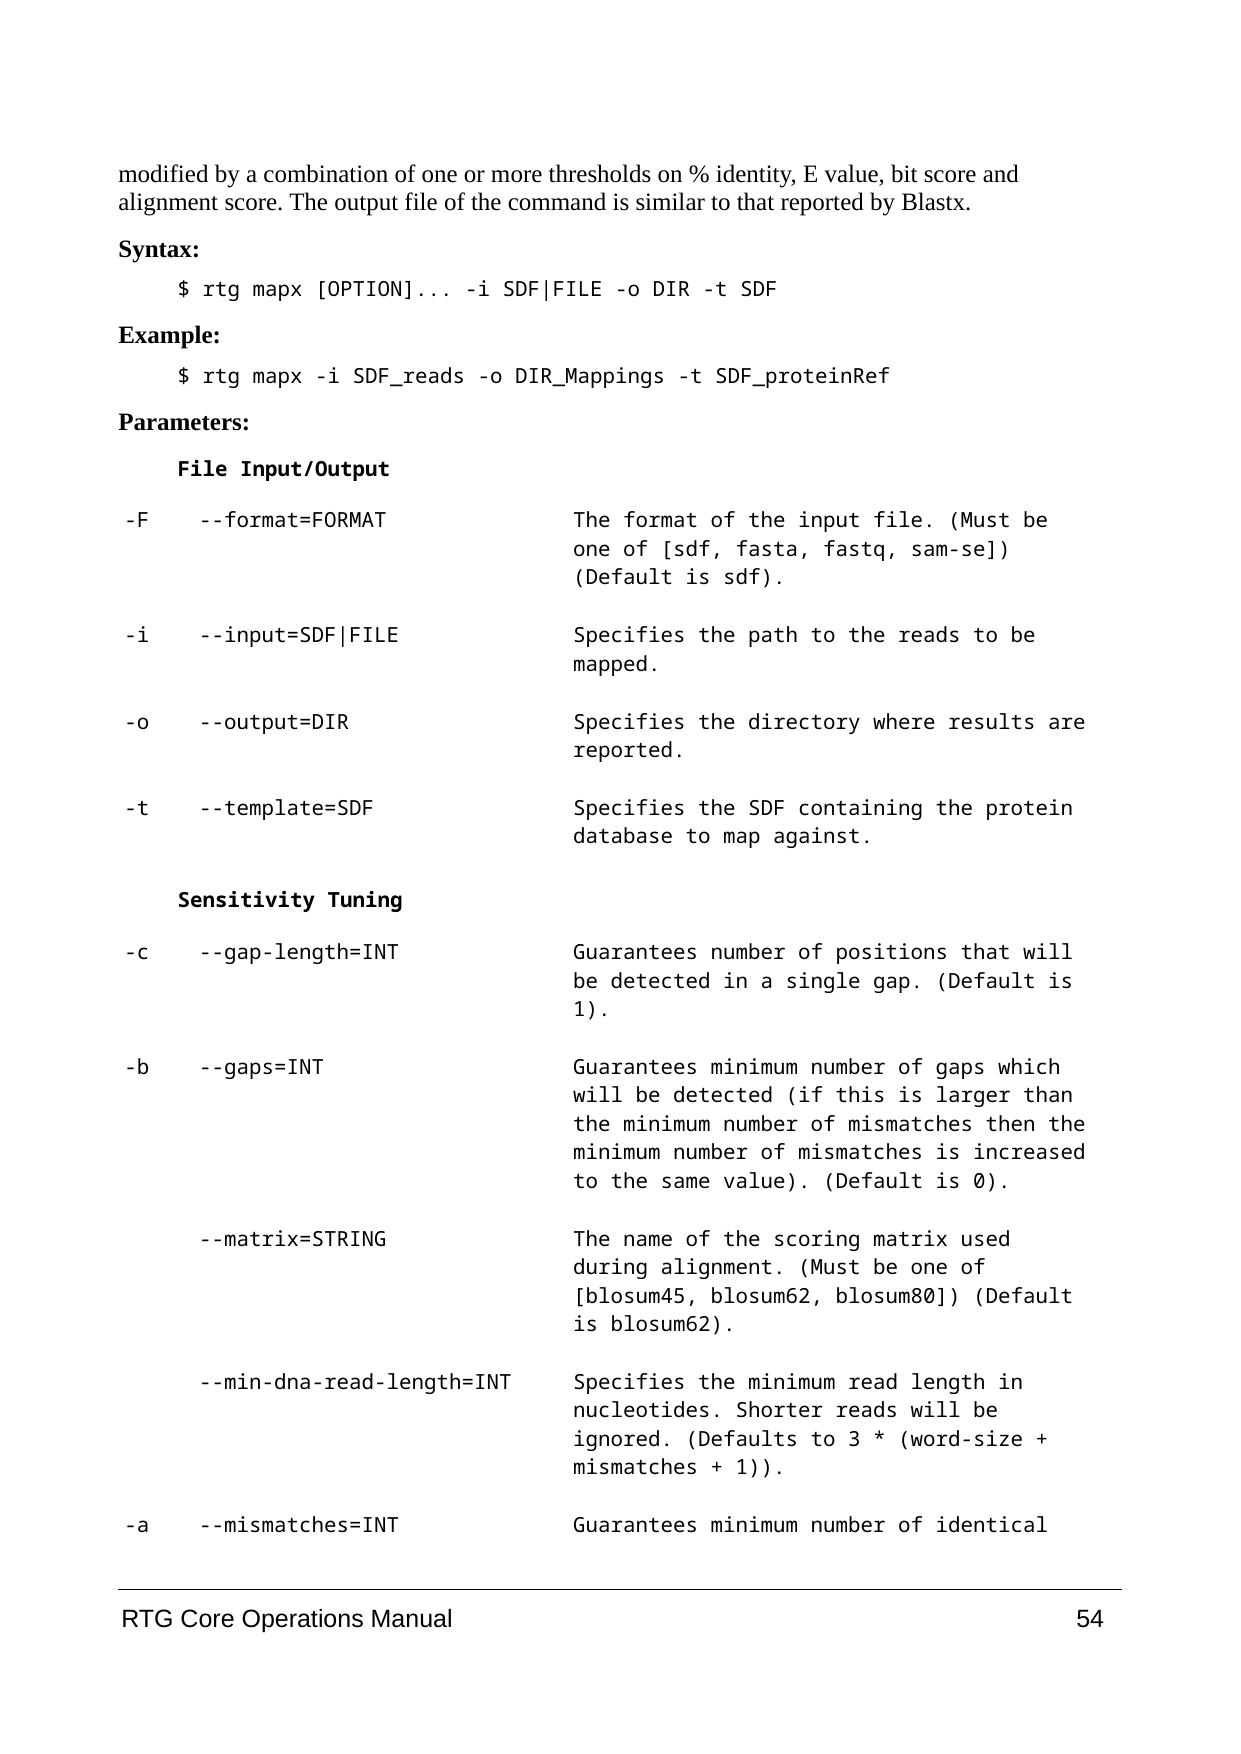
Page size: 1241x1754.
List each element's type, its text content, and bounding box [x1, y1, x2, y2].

table_header -F [118, 494, 193, 609]
subtitle Parameters: [118, 407, 1122, 436]
table_cell Specifies the SDF containing the protein database to map against. [567, 781, 1093, 868]
table_cell -t [118, 781, 193, 868]
table_cell --min-dna-read-length=INT [193, 1355, 567, 1498]
text File Input/Output [177, 454, 1122, 482]
table_cell Specifies the path to the reads to be mapped. [567, 609, 1093, 695]
table_cell Guarantees minimum number of identical [567, 1499, 1093, 1556]
table_cell [118, 1355, 193, 1498]
text $ rtg mapx [OPTION]... -i SDF|FILE -o DIR -t SDF [177, 274, 1122, 303]
table_cell -i [118, 609, 193, 695]
table_cell Specifies the directory where results are reported. [567, 695, 1093, 781]
table_cell [118, 1212, 193, 1355]
text Sensitivity Tuning [177, 885, 1122, 914]
table_cell --gaps=INT [193, 1040, 567, 1212]
text modified by a combination of one or more thresholds on % identity, E value, bit score and alignment score. The output file of the command is similar to that reported by Blastx. [118, 159, 1122, 216]
table_header The format of the input file. (Must be one of [sdf, fasta, fastq, sam-se]) (Default is sdf). [567, 494, 1093, 609]
table_cell Specifies the minimum read length in nucleotides. Shorter reads will be ignored. (Defaults to 3 * (word-size + mismatches + 1)). [567, 1355, 1093, 1498]
table_header --gap-length=INT [193, 926, 567, 1040]
table_header --format=FORMAT [193, 494, 567, 609]
table_cell --template=SDF [193, 781, 567, 868]
table_cell -b [118, 1040, 193, 1212]
table_cell --mismatches=INT [193, 1499, 567, 1556]
table_cell -o [118, 695, 193, 781]
table_cell --matrix=STRING [193, 1212, 567, 1355]
subtitle Example: [118, 321, 1122, 349]
table_header -c [118, 926, 193, 1040]
table_header Guarantees number of positions that will be detected in a single gap. (Default is 1). [567, 926, 1093, 1040]
subtitle Syntax: [118, 234, 1122, 263]
text $ rtg mapx -i SDF_reads -o DIR_Mappings -t SDF_proteinRef [177, 361, 1122, 389]
table_cell The name of the scoring matrix used during alignment. (Must be one of [blosum45, blosum62, blosum80]) (Default is blosum62). [567, 1212, 1093, 1355]
table_cell --output=DIR [193, 695, 567, 781]
table_cell --input=SDF|FILE [193, 609, 567, 695]
table_cell Guarantees minimum number of gaps which will be detected (if this is larger than the minimum number of mismatches then the minimum number of mismatches is increased to the same value). (Default is 0). [567, 1040, 1093, 1212]
table_cell -a [118, 1499, 193, 1556]
